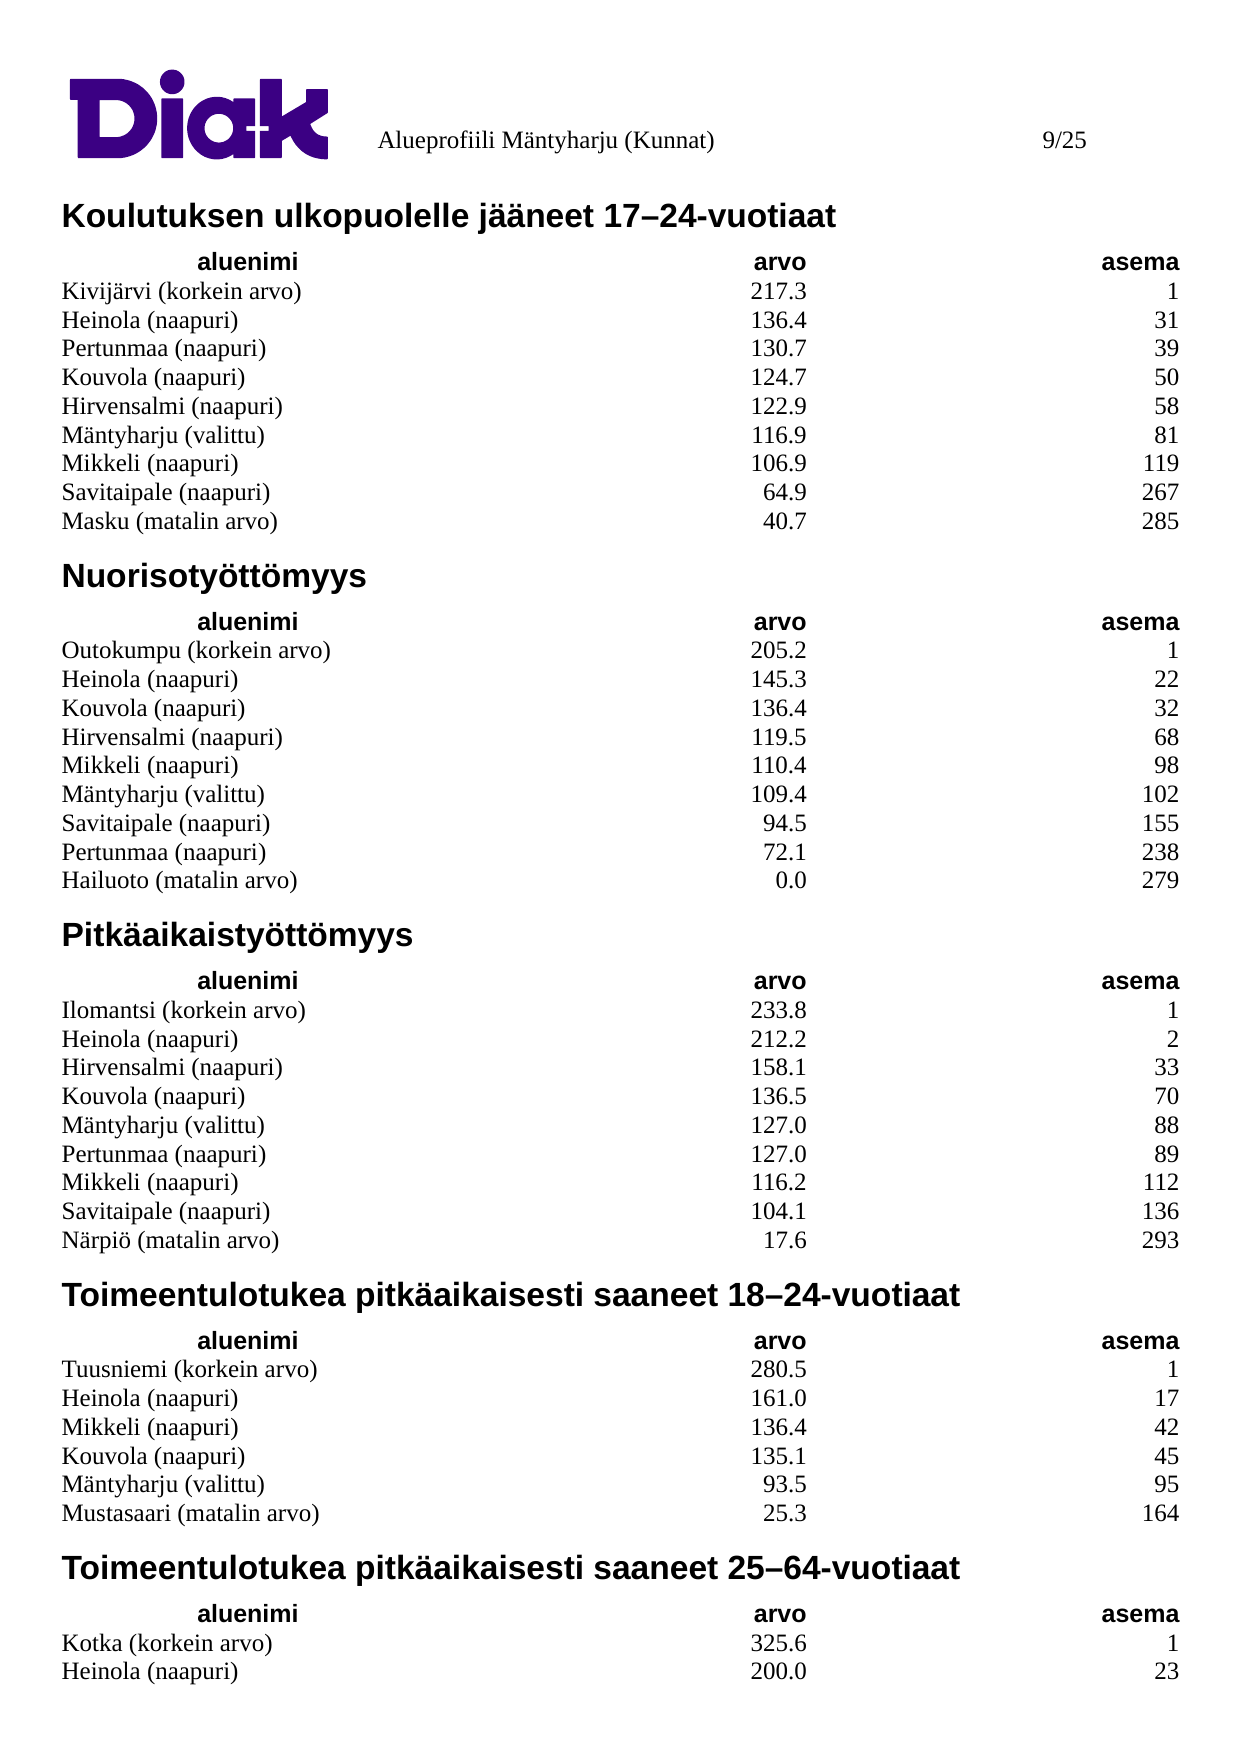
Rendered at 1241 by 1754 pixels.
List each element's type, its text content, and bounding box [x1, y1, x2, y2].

table_cell Savitaipale (naapuri) [61, 808, 434, 837]
table_cell Mustasaari (matalin arvo) [61, 1498, 434, 1527]
table_cell Hailuoto (matalin arvo) [61, 866, 434, 894]
table_header arvo [434, 247, 806, 276]
table_cell 1 [806, 636, 1179, 664]
table_cell 136.5 [434, 1081, 806, 1110]
table_cell 158.1 [434, 1053, 806, 1081]
table_cell 23 [806, 1656, 1179, 1685]
table_header asema [806, 247, 1179, 276]
table_cell 112 [806, 1168, 1179, 1196]
table_cell Mikkeli (naapuri) [61, 449, 434, 477]
subtitle Pitkäaikaistyöttömyys [61, 915, 1179, 954]
table_cell 164 [806, 1498, 1179, 1527]
table_header aluenimi [61, 1326, 434, 1354]
table_header aluenimi [61, 247, 434, 276]
table_cell Savitaipale (naapuri) [61, 1196, 434, 1225]
table_cell 116.2 [434, 1168, 806, 1196]
table_cell 238 [806, 837, 1179, 866]
table_cell 1 [806, 995, 1179, 1024]
table_cell 68 [806, 722, 1179, 751]
table_cell 145.3 [434, 664, 806, 693]
table_cell Tuusniemi (korkein arvo) [61, 1355, 434, 1383]
table_cell Ilomantsi (korkein arvo) [61, 995, 434, 1024]
table_cell 136.4 [434, 693, 806, 722]
table_cell 0.0 [434, 866, 806, 894]
table_cell 212.2 [434, 1024, 806, 1052]
table_header asema [806, 1326, 1179, 1354]
table_cell 31 [806, 305, 1179, 333]
table_cell Mikkeli (naapuri) [61, 1168, 434, 1196]
table_cell Kotka (korkein arvo) [61, 1628, 434, 1656]
table_cell Mäntyharju (valittu) [61, 420, 434, 448]
table_cell 50 [806, 362, 1179, 391]
table_cell Hirvensalmi (naapuri) [61, 391, 434, 420]
table_cell 122.9 [434, 391, 806, 420]
table_cell Pertunmaa (naapuri) [61, 837, 434, 866]
table_cell 325.6 [434, 1628, 806, 1656]
table_header arvo [434, 607, 806, 636]
subtitle Koulutuksen ulkopuolelle jääneet 17–24-vuotiaat [61, 196, 1179, 235]
table_cell Heinola (naapuri) [61, 1656, 434, 1685]
table_cell 161.0 [434, 1383, 806, 1412]
table_cell 17.6 [434, 1225, 806, 1254]
table_cell Kouvola (naapuri) [61, 362, 434, 391]
table_header asema [806, 1599, 1179, 1628]
table_cell 88 [806, 1110, 1179, 1139]
table_cell 127.0 [434, 1110, 806, 1139]
table_cell 200.0 [434, 1656, 806, 1685]
table_cell 130.7 [434, 334, 806, 362]
table_cell 40.7 [434, 506, 806, 535]
table_cell 39 [806, 334, 1179, 362]
table_cell 42 [806, 1412, 1179, 1441]
table_cell Heinola (naapuri) [61, 664, 434, 693]
table_cell 293 [806, 1225, 1179, 1254]
table_cell Masku (matalin arvo) [61, 506, 434, 535]
table_cell 119 [806, 449, 1179, 477]
table_cell Närpiö (matalin arvo) [61, 1225, 434, 1254]
subtitle Toimeentulotukea pitkäaikaisesti saaneet 25–64-vuotiaat [61, 1548, 1179, 1586]
table_cell 136.4 [434, 305, 806, 333]
table_cell Heinola (naapuri) [61, 1024, 434, 1052]
table_cell 124.7 [434, 362, 806, 391]
table_cell 45 [806, 1441, 1179, 1469]
table_cell 285 [806, 506, 1179, 535]
table_cell Mikkeli (naapuri) [61, 751, 434, 779]
subtitle Nuorisotyöttömyys [61, 556, 1179, 594]
table_cell 279 [806, 866, 1179, 894]
table_cell 102 [806, 779, 1179, 808]
table_cell 116.9 [434, 420, 806, 448]
table_cell Heinola (naapuri) [61, 1383, 434, 1412]
table_cell 22 [806, 664, 1179, 693]
table_cell Mikkeli (naapuri) [61, 1412, 434, 1441]
table_cell Mäntyharju (valittu) [61, 1470, 434, 1498]
table_header arvo [434, 1326, 806, 1354]
table_cell 106.9 [434, 449, 806, 477]
table_cell 205.2 [434, 636, 806, 664]
table_cell 98 [806, 751, 1179, 779]
table_cell 93.5 [434, 1470, 806, 1498]
table_cell Outokumpu (korkein arvo) [61, 636, 434, 664]
table_header asema [806, 607, 1179, 636]
table_cell Kouvola (naapuri) [61, 1441, 434, 1469]
table_cell Savitaipale (naapuri) [61, 477, 434, 506]
table_cell Kivijärvi (korkein arvo) [61, 276, 434, 305]
table_header asema [806, 966, 1179, 995]
table_cell 217.3 [434, 276, 806, 305]
table_cell 109.4 [434, 779, 806, 808]
table_cell 233.8 [434, 995, 806, 1024]
table_cell Mäntyharju (valittu) [61, 1110, 434, 1139]
table_cell Mäntyharju (valittu) [61, 779, 434, 808]
table_cell 1 [806, 1355, 1179, 1383]
table_cell 135.1 [434, 1441, 806, 1469]
table_cell 94.5 [434, 808, 806, 837]
table_cell Hirvensalmi (naapuri) [61, 722, 434, 751]
table_header aluenimi [61, 607, 434, 636]
table_cell 17 [806, 1383, 1179, 1412]
table_cell 72.1 [434, 837, 806, 866]
table_cell Heinola (naapuri) [61, 305, 434, 333]
table_cell 267 [806, 477, 1179, 506]
table_header aluenimi [61, 966, 434, 995]
table_header aluenimi [61, 1599, 434, 1628]
table_cell 1 [806, 276, 1179, 305]
table_cell 33 [806, 1053, 1179, 1081]
table_cell 127.0 [434, 1139, 806, 1167]
table_cell 32 [806, 693, 1179, 722]
table_cell 58 [806, 391, 1179, 420]
table_cell 70 [806, 1081, 1179, 1110]
table_cell Hirvensalmi (naapuri) [61, 1053, 434, 1081]
table_cell 81 [806, 420, 1179, 448]
table_cell 136.4 [434, 1412, 806, 1441]
table_cell Kouvola (naapuri) [61, 1081, 434, 1110]
table_header arvo [434, 1599, 806, 1628]
table_cell 104.1 [434, 1196, 806, 1225]
table_cell 155 [806, 808, 1179, 837]
subtitle Toimeentulotukea pitkäaikaisesti saaneet 18–24-vuotiaat [61, 1274, 1179, 1313]
table_cell Kouvola (naapuri) [61, 693, 434, 722]
table_cell 280.5 [434, 1355, 806, 1383]
table_cell 95 [806, 1470, 1179, 1498]
table_cell Pertunmaa (naapuri) [61, 1139, 434, 1167]
table_cell 89 [806, 1139, 1179, 1167]
table_header arvo [434, 966, 806, 995]
table_cell 25.3 [434, 1498, 806, 1527]
table_cell 119.5 [434, 722, 806, 751]
table_cell 2 [806, 1024, 1179, 1052]
table_cell 110.4 [434, 751, 806, 779]
table_cell Pertunmaa (naapuri) [61, 334, 434, 362]
table_cell 1 [806, 1628, 1179, 1656]
table_cell 64.9 [434, 477, 806, 506]
table_cell 136 [806, 1196, 1179, 1225]
